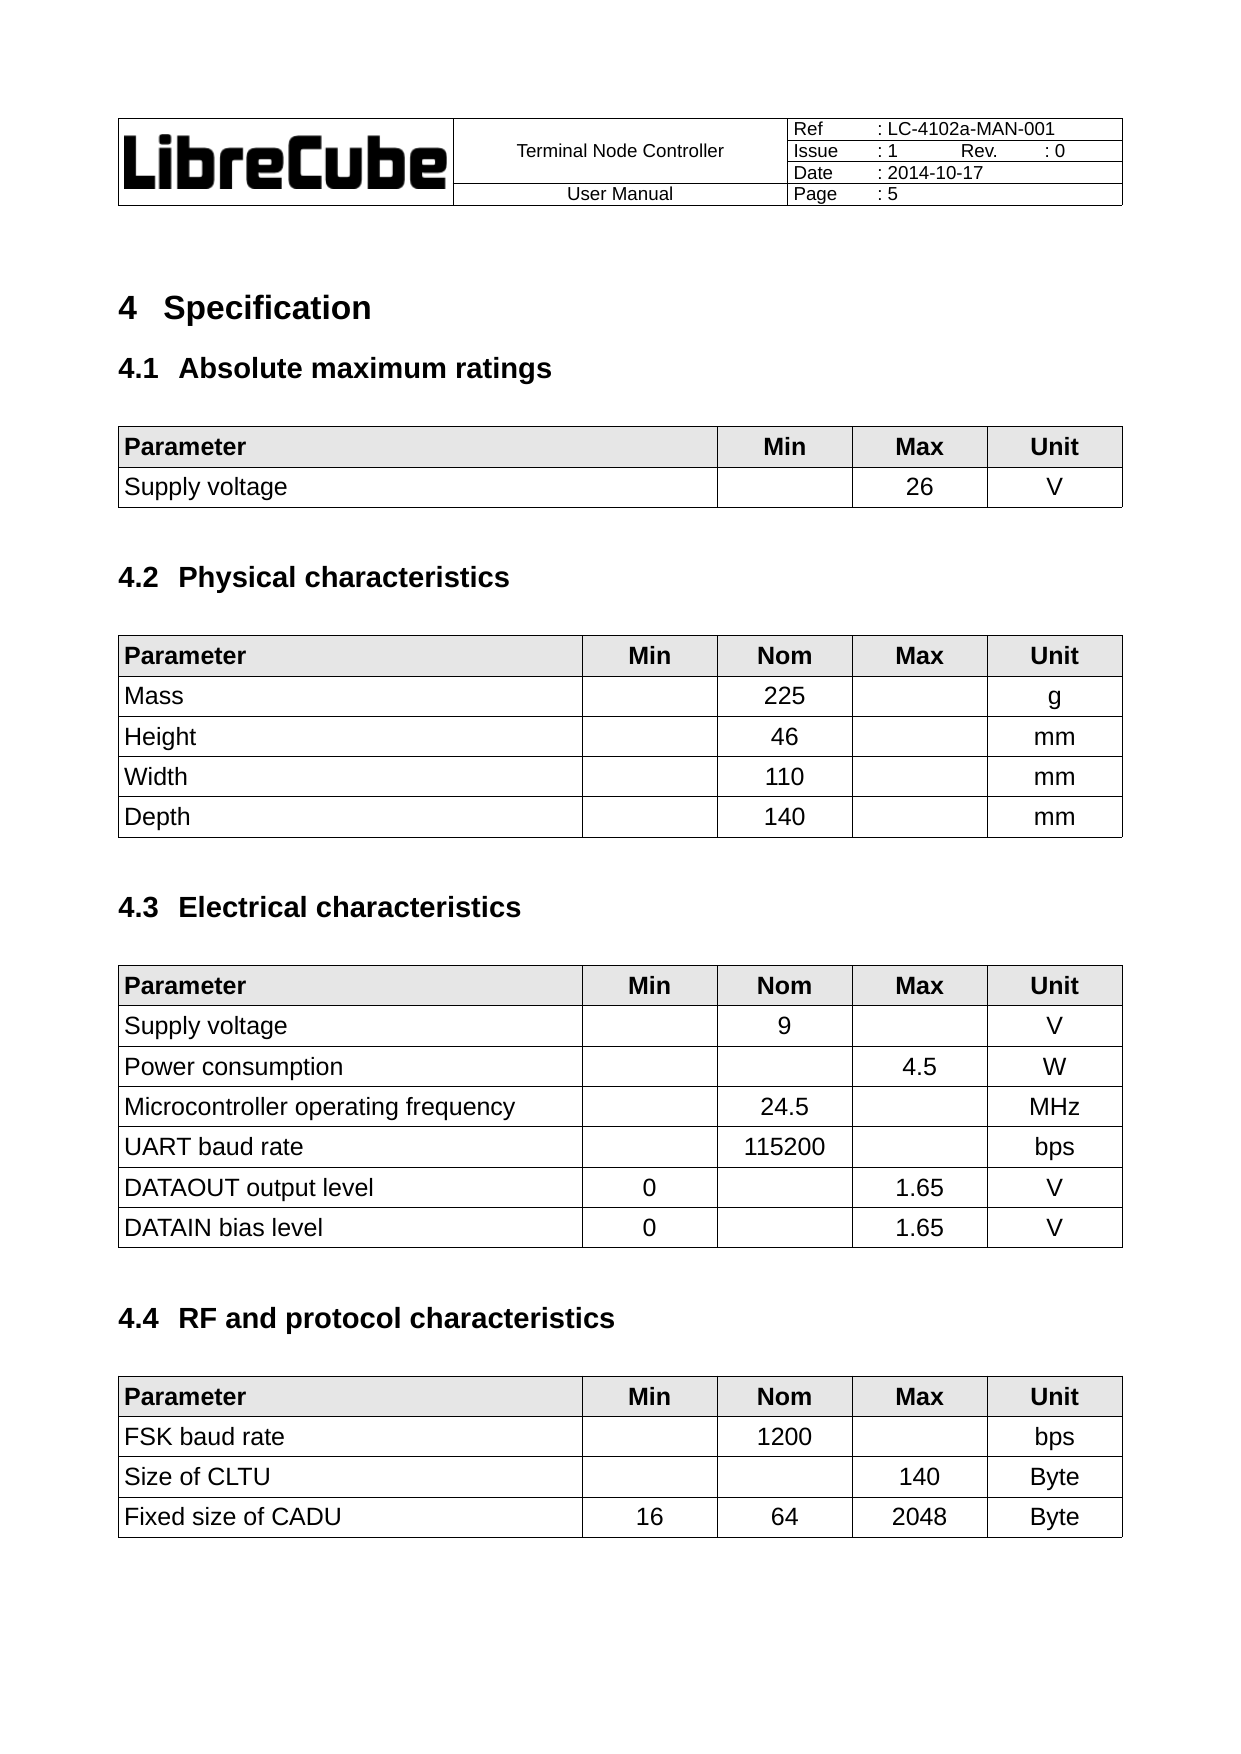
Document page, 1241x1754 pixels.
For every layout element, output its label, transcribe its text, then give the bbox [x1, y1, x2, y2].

table_header Parameter [119, 966, 582, 1005]
table_cell Fixed size of CADU [119, 1498, 582, 1537]
table_cell Supply voltage [119, 468, 717, 507]
table_cell 225 [718, 677, 852, 716]
table_cell 1200 [718, 1417, 852, 1456]
table_cell 140 [718, 797, 852, 837]
table_header Parameter [119, 636, 582, 676]
table_cell bps [988, 1417, 1122, 1456]
table_cell [853, 797, 987, 837]
table_cell MHz [988, 1087, 1122, 1126]
table_cell FSK baud rate [119, 1417, 582, 1456]
table_header Parameter [119, 427, 717, 467]
table_cell 2048 [853, 1498, 987, 1537]
table_cell [583, 1457, 717, 1497]
table_header Min [718, 427, 852, 467]
table_cell [718, 468, 852, 507]
table_cell Mass [119, 677, 582, 716]
table_cell [853, 677, 987, 716]
table_cell [718, 1457, 852, 1497]
picture [124, 134, 447, 189]
table_cell [583, 1047, 717, 1086]
table_cell 0 [583, 1168, 717, 1207]
table_cell 24.5 [718, 1087, 852, 1126]
table_cell V [988, 1208, 1122, 1247]
table_cell [583, 717, 717, 756]
table_cell Height [119, 717, 582, 756]
table_cell [718, 1168, 852, 1207]
table_header Min [583, 1377, 717, 1416]
table_cell bps [988, 1127, 1122, 1167]
table_cell DATAOUT output level [119, 1168, 582, 1207]
subtitle Specification [118, 288, 1122, 327]
table_cell 140 [853, 1457, 987, 1497]
table_cell 110 [718, 757, 852, 796]
table_header Nom [718, 636, 852, 676]
table_cell W [988, 1047, 1122, 1086]
table_cell V [988, 1168, 1122, 1207]
table_cell [718, 1208, 852, 1247]
table_cell 46 [718, 717, 852, 756]
table_cell DATAIN bias level [119, 1208, 582, 1247]
table_header Nom [718, 1377, 852, 1416]
table_cell V [988, 1006, 1122, 1046]
table_cell [718, 1047, 852, 1086]
table_cell [583, 797, 717, 837]
table_cell [583, 1127, 717, 1167]
subtitle Absolute maximum ratings [118, 352, 1122, 385]
table_header Max [853, 966, 987, 1005]
table_cell UART baud rate [119, 1127, 582, 1167]
table_cell 1.65 [853, 1168, 987, 1207]
table_cell 26 [853, 468, 987, 507]
table_cell [583, 1417, 717, 1456]
table_cell 0 [583, 1208, 717, 1247]
table_cell mm [988, 757, 1122, 796]
table_cell Power consumption [119, 1047, 582, 1086]
table_cell Supply voltage [119, 1006, 582, 1046]
table_header Min [583, 636, 717, 676]
table_cell [583, 1087, 717, 1126]
table_cell [853, 757, 987, 796]
table_header Unit [988, 1377, 1122, 1416]
table_cell V [988, 468, 1122, 507]
table_cell g [988, 677, 1122, 716]
table_cell 1.65 [853, 1208, 987, 1247]
table_header Unit [988, 636, 1122, 676]
table_cell 64 [718, 1498, 852, 1537]
table_cell 9 [718, 1006, 852, 1046]
table_header Unit [988, 966, 1122, 1005]
subtitle Electrical characteristics [118, 890, 1122, 924]
table_header Unit [988, 427, 1122, 467]
table_cell 4.5 [853, 1047, 987, 1086]
table_cell [853, 1127, 987, 1167]
table_header Nom [718, 966, 852, 1005]
subtitle RF and protocol characteristics [118, 1301, 1122, 1334]
table_cell Width [119, 757, 582, 796]
table_header Min [583, 966, 717, 1005]
table_header Max [853, 1377, 987, 1416]
table_cell [853, 1417, 987, 1456]
table_cell Byte [988, 1498, 1122, 1537]
table_cell [583, 757, 717, 796]
table_cell 115200 [718, 1127, 852, 1167]
table_cell Depth [119, 797, 582, 837]
table_header Parameter [119, 1377, 582, 1416]
table_cell 16 [583, 1498, 717, 1537]
table_cell [583, 677, 717, 716]
table_cell [583, 1006, 717, 1046]
table_header Max [853, 427, 987, 467]
table_header Max [853, 636, 987, 676]
table_cell [853, 1006, 987, 1046]
table_cell mm [988, 717, 1122, 756]
table_cell mm [988, 797, 1122, 837]
table_cell Size of CLTU [119, 1457, 582, 1497]
table_cell [853, 717, 987, 756]
table_cell Byte [988, 1457, 1122, 1497]
subtitle Physical characteristics [118, 561, 1122, 594]
table_cell Microcontroller operating frequency [119, 1087, 582, 1126]
table_cell [853, 1087, 987, 1126]
